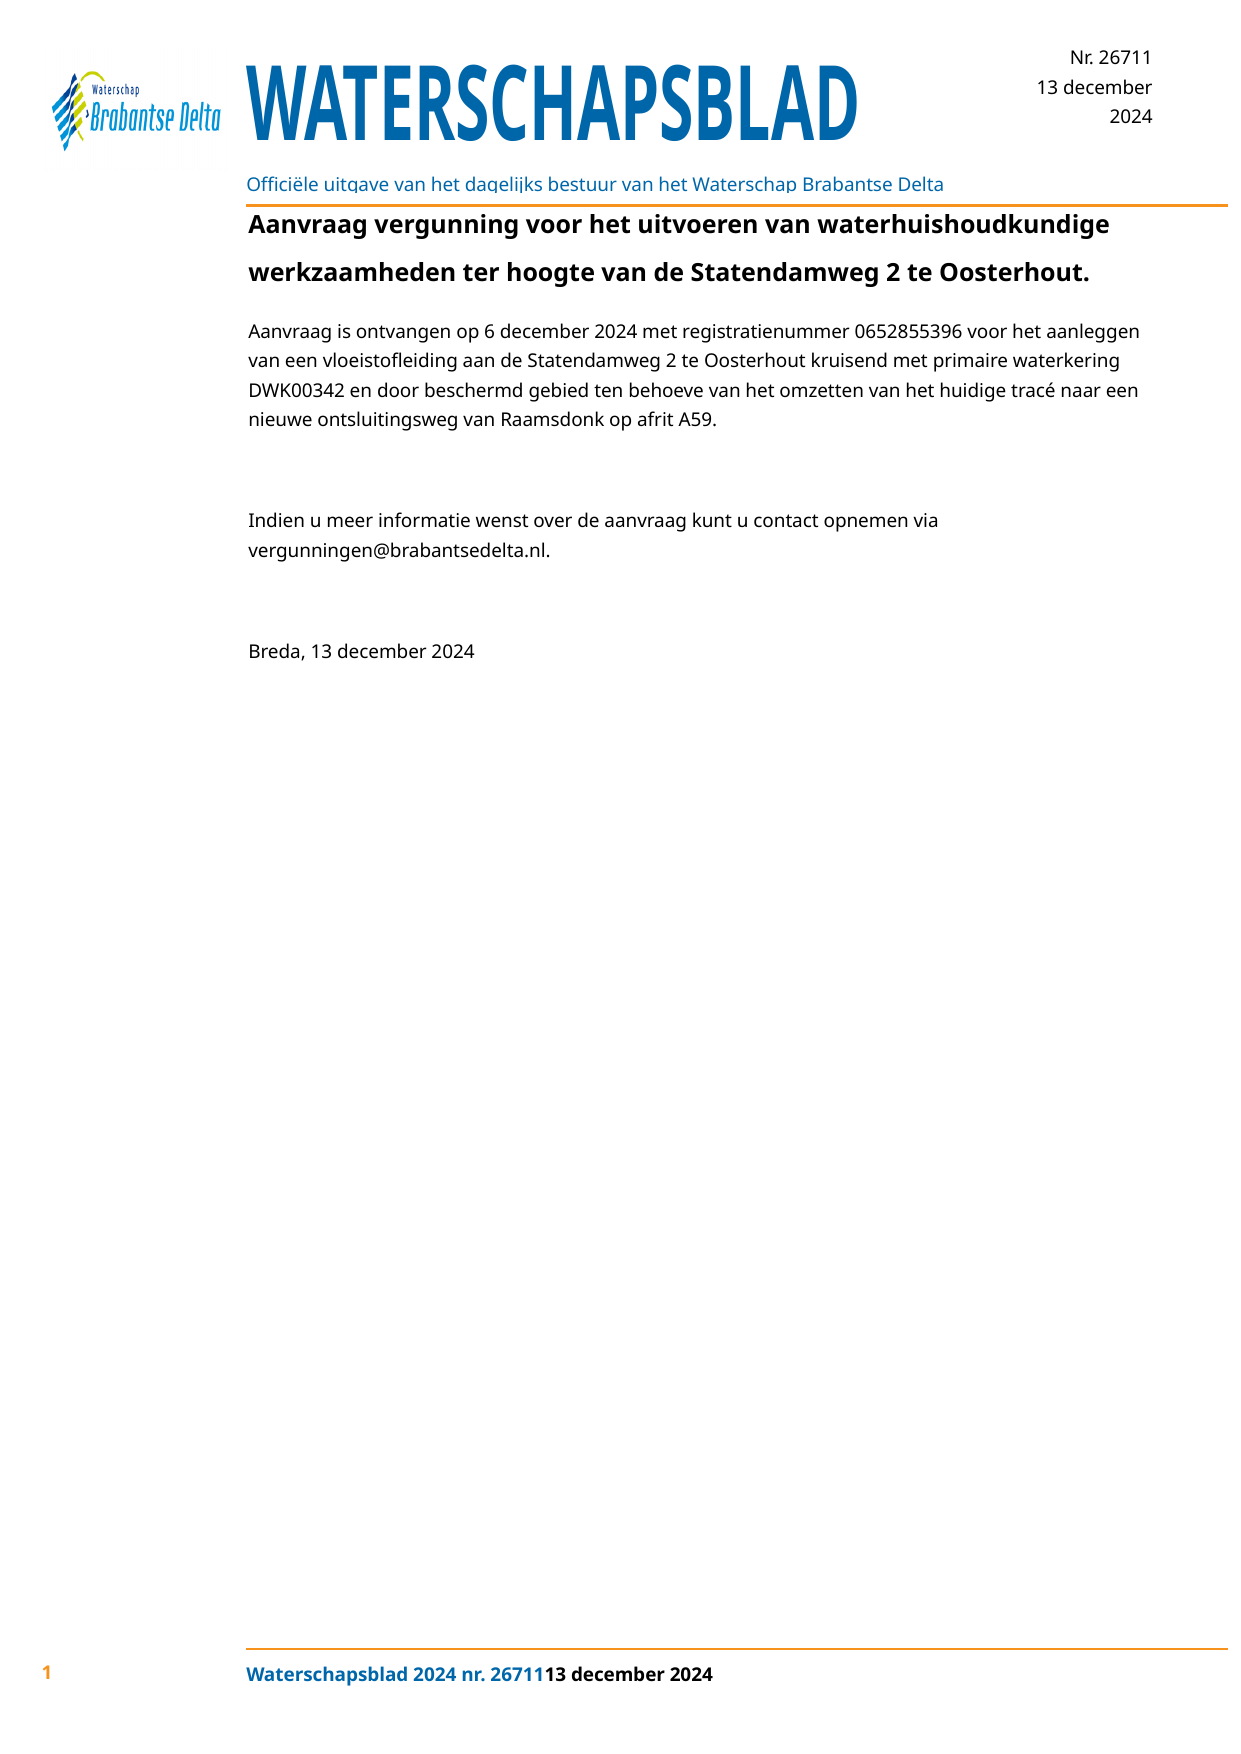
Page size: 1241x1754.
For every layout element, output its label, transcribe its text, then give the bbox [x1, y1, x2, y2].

text Breda, 13 december 2024 [248, 638, 1152, 664]
picture [41, 47, 231, 172]
text Aanvraag vergunning voor het uitvoeren van waterhuishoudkundige werkzaamheden ter hoogte van de Statendamweg 2 te Oosterhout. [248, 207, 1152, 288]
text Aanvraag is ontvangen op 6 december 2024 met registratienummer 0652855396 voor het aanleggen van een vloeistofleiding aan de Statendamweg 2 te Oosterhout kruisend met primaire waterkering DWK00342 en door beschermd gebied ten behoeve van het omzetten van het huidige tracé naar een nieuwe ontsluitingsweg van Raamsdonk op afrit A59. [248, 318, 1152, 432]
text Indien u meer informatie wenst over de aanvraag kunt u contact opnemen via vergunningen@brabantsedelta.nl. [248, 507, 1152, 563]
